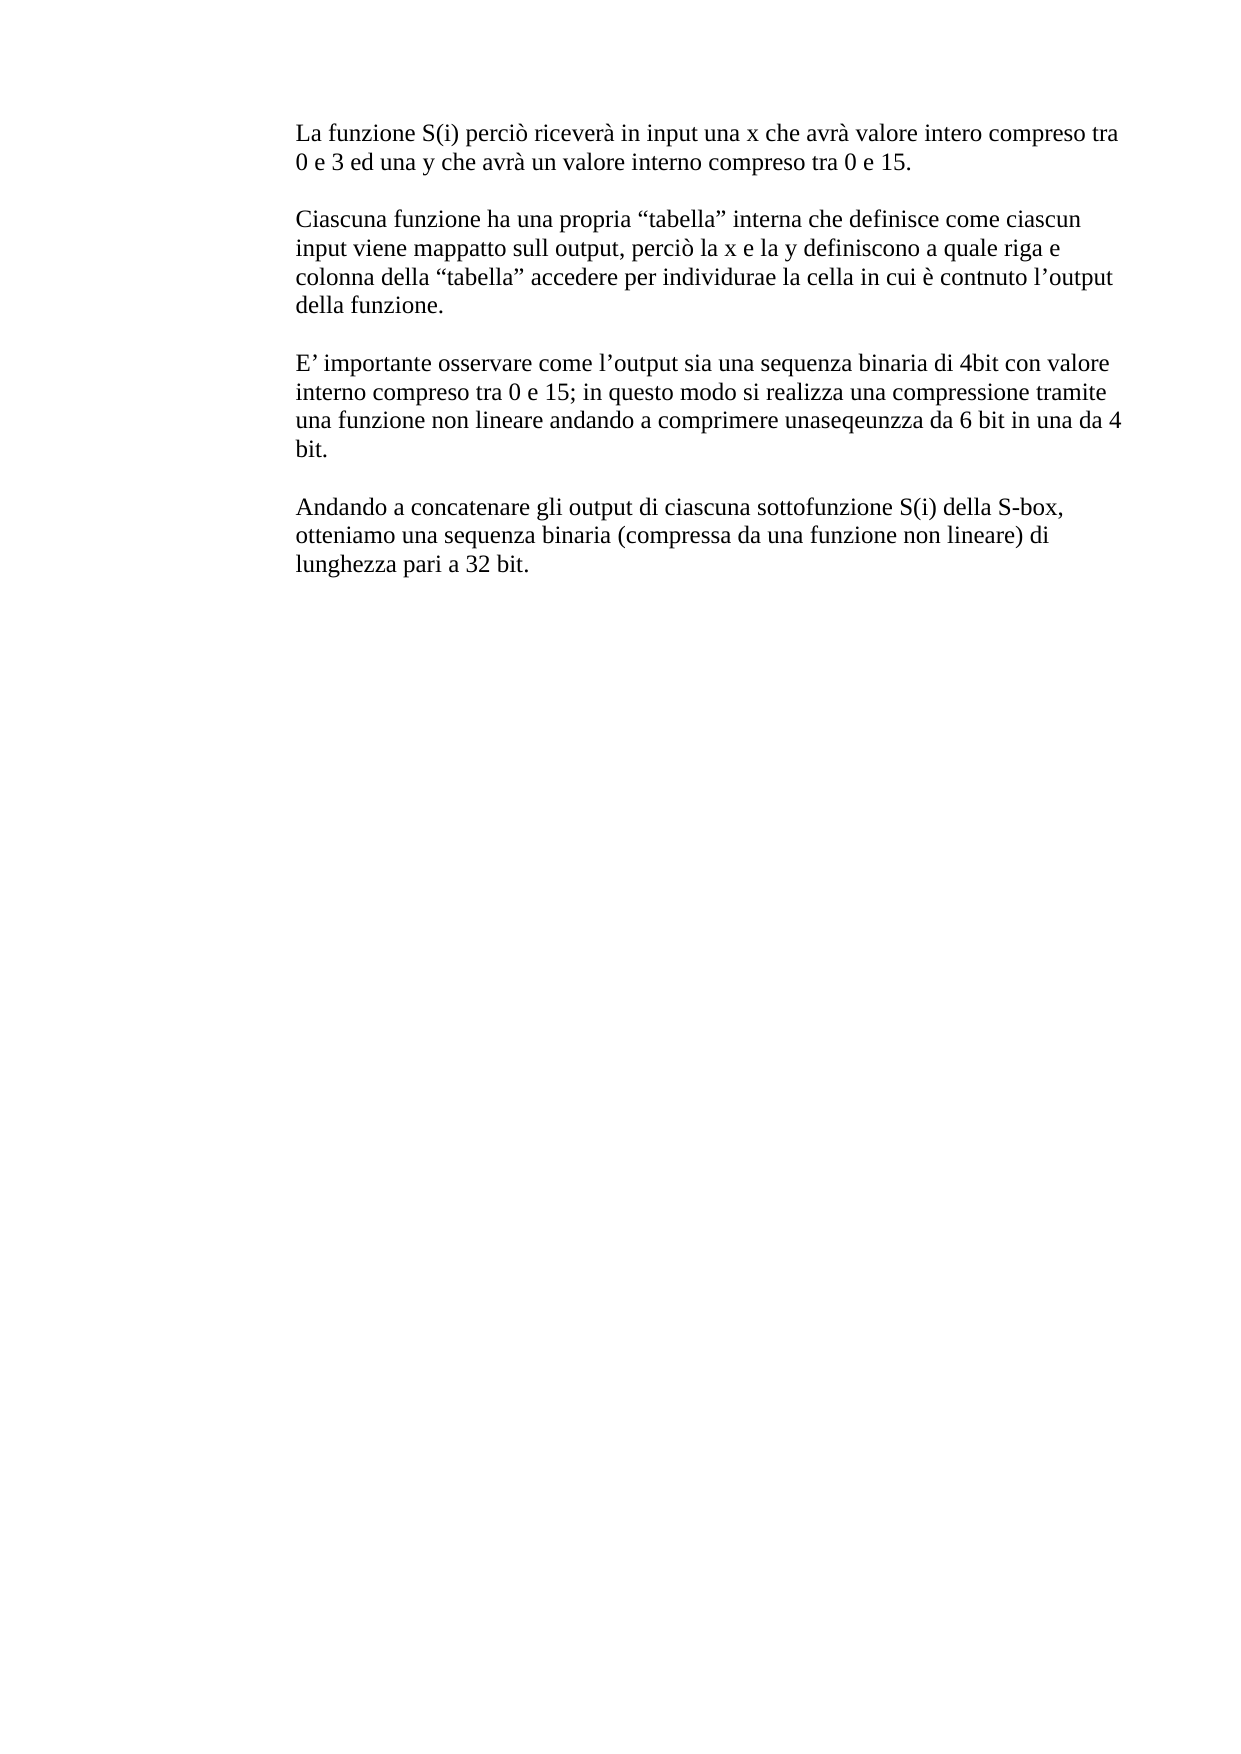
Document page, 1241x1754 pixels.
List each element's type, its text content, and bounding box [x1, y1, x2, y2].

text E’ importante osservare come l’output sia una sequenza binaria di 4bit con valore interno compreso tra 0 e 15; in questo modo si realizza una compressione tramite una funzione non lineare andando a comprimere unaseqeunzza da 6 bit in una da 4 bit. [295, 348, 1122, 463]
text Ciascuna funzione ha una propria “tabella” interna che definisce come ciascun input viene mappatto sull output, perciò la x e la y definiscono a quale riga e colonna della “tabella” accedere per individurae la cella in cui è contnuto l’output della funzione. [295, 204, 1122, 319]
text Andando a concatenare gli output di ciascuna sottofunzione S(i) della S-box, otteniamo una sequenza binaria (compressa da una funzione non lineare) di lunghezza pari a 32 bit. [295, 492, 1122, 578]
text La funzione S(i) perciò riceverà in input una x che avrà valore intero compreso tra 0 e 3 ed una y che avrà un valore interno compreso tra 0 e 15. [295, 118, 1122, 176]
